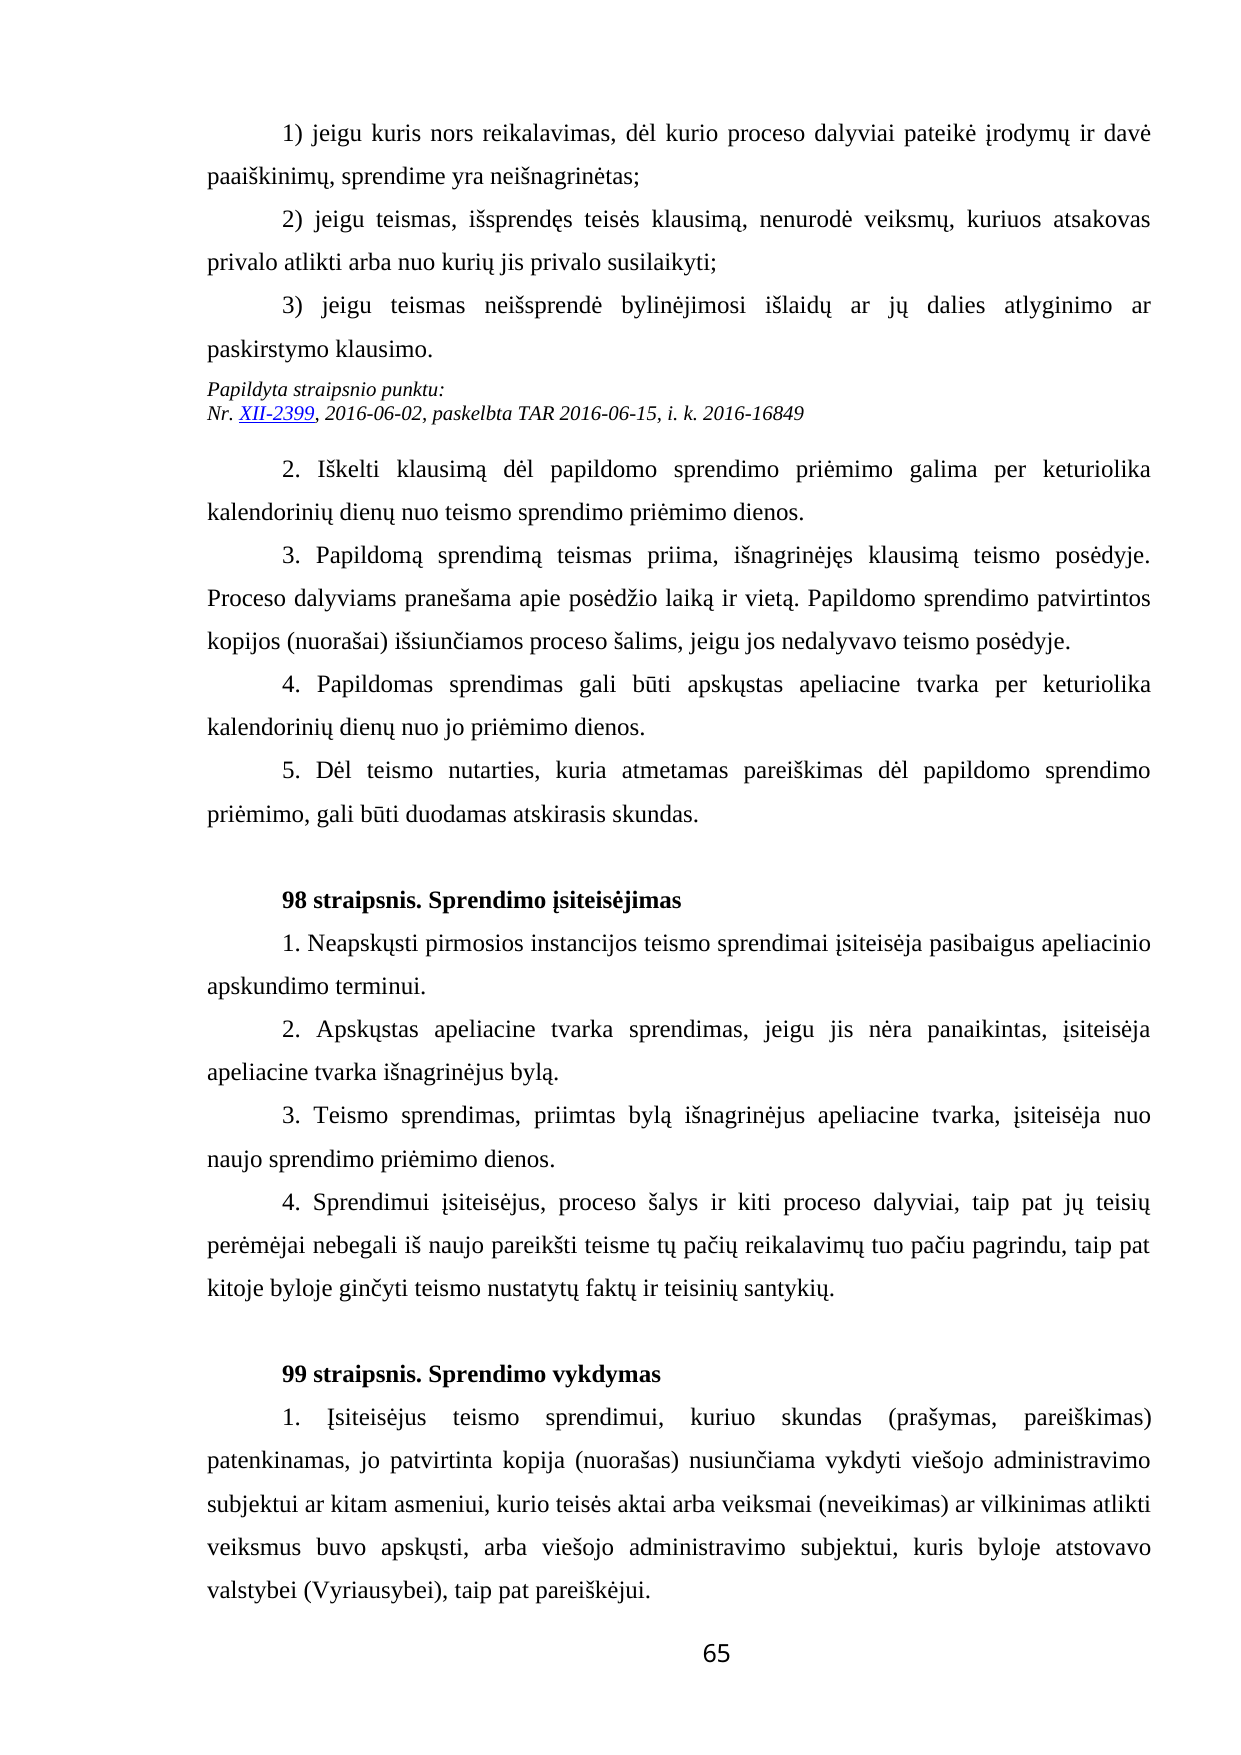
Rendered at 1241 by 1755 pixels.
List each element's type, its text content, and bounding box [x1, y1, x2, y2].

text 1. Neapskųsti pirmosios instancijos teismo sprendimai įsiteisėja pasibaigus apeliacinio apskundimo terminui. [207, 928, 1152, 1000]
text 99 straipsnis. Sprendimo vykdymas [207, 1359, 1152, 1388]
text Nr. XII-2399, 2016-06-02, paskelbta TAR 2016-06-15, i. k. 2016-16849 [207, 401, 1152, 425]
text 5. Dėl teismo nutarties, kuria atmetamas pareiškimas dėl papildomo sprendimo priėmimo, gali būti duodamas atskirasis skundas. [207, 756, 1152, 827]
text 2. Apskųstas apeliacine tvarka sprendimas, jeigu jis nėra panaikintas, įsiteisėja apeliacine tvarka išnagrinėjus bylą. [207, 1014, 1152, 1086]
text 4. Papildomas sprendimas gali būti apskųstas apeliacine tvarka per keturiolika kalendorinių dienų nuo jo priėmimo dienos. [207, 669, 1152, 741]
text 3. Teismo sprendimas, priimtas bylą išnagrinėjus apeliacine tvarka, įsiteisėja nuo naujo sprendimo priėmimo dienos. [207, 1101, 1152, 1172]
text 4. Sprendimui įsiteisėjus, proceso šalys ir kiti proceso dalyviai, taip pat jų teisių perėmėjai nebegali iš naujo pareikšti teisme tų pačių reikalavimų tuo pačiu pagrindu, taip pat kitoje byloje ginčyti teismo nustatytų faktų ir teisinių santykių. [207, 1187, 1152, 1302]
text 2) jeigu teismas, išsprendęs teisės klausimą, nenurodė veiksmų, kuriuos atsakovas privalo atlikti arba nuo kurių jis privalo susilaikyti; [207, 204, 1152, 276]
text 3. Papildomą sprendimą teismas priima, išnagrinėjęs klausimą teismo posėdyje. Proceso dalyviams pranešama apie posėdžio laiką ir vietą. Papildomo sprendimo patvirtintos kopijos (nuorašai) išsiunčiamos proceso šalims, jeigu jos nedalyvavo teismo posėdyje. [207, 540, 1152, 655]
text 98 straipsnis. Sprendimo įsiteisėjimas [207, 885, 1152, 914]
text Papildyta straipsnio punktu: [207, 377, 1152, 401]
text 1. Įsiteisėjus teismo sprendimui, kuriuo skundas (prašymas, pareiškimas) patenkinamas, jo patvirtinta kopija (nuorašas) nusiunčiama vykdyti viešojo administravimo subjektui ar kitam asmeniui, kurio teisės aktai arba veiksmai (neveikimas) ar vilkinimas atlikti veiksmus buvo apskųsti, arba viešojo administravimo subjektui, kuris byloje atstovavo valstybei (Vyriausybei), taip pat pareiškėjui. [207, 1402, 1152, 1604]
text 2. Iškelti klausimą dėl papildomo sprendimo priėmimo galima per keturiolika kalendorinių dienų nuo teismo sprendimo priėmimo dienos. [207, 454, 1152, 526]
text 1) jeigu kuris nors reikalavimas, dėl kurio proceso dalyviai pateikė įrodymų ir davė paaiškinimų, sprendime yra neišnagrinėtas; [207, 118, 1152, 190]
text 3) jeigu teismas neišsprendė bylinėjimosi išlaidų ar jų dalies atlyginimo ar paskirstymo klausimo. [207, 291, 1152, 362]
